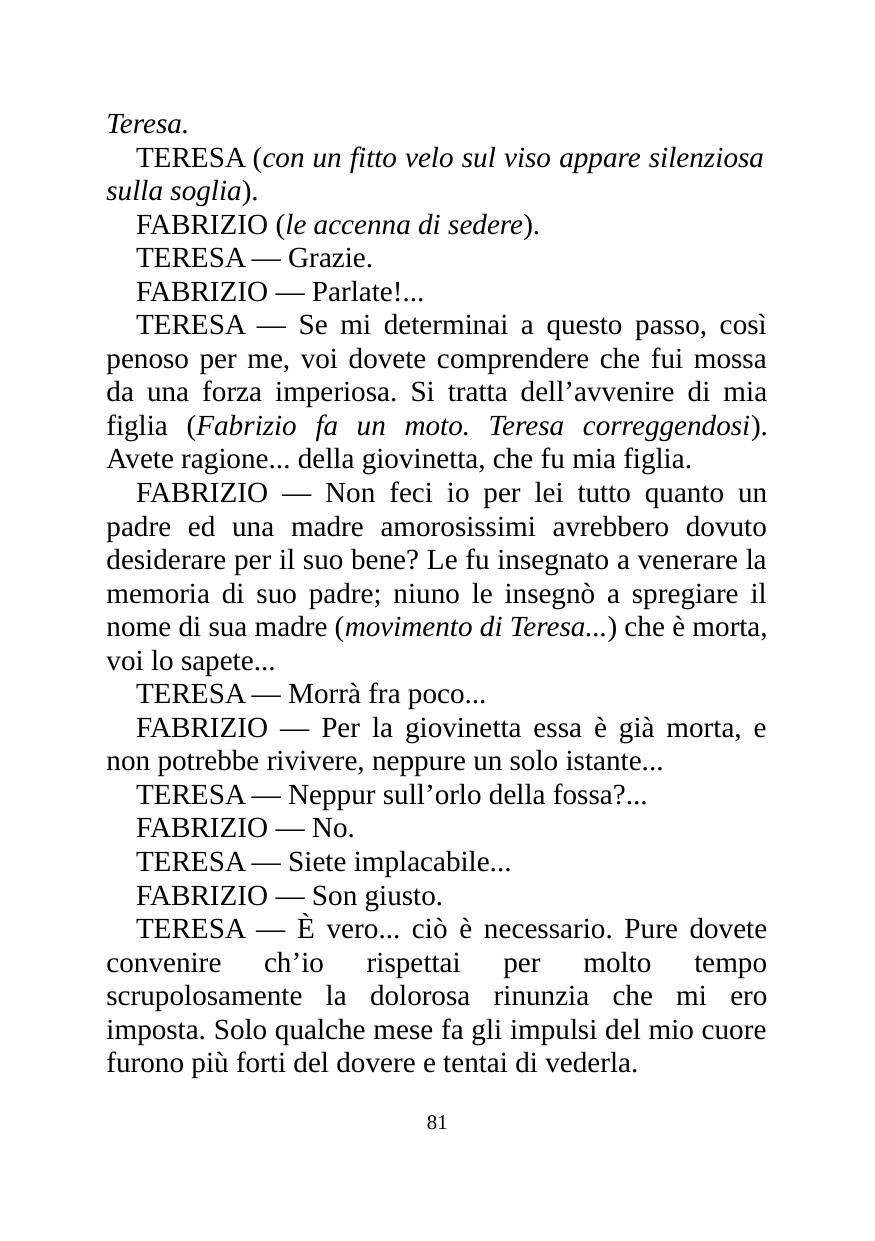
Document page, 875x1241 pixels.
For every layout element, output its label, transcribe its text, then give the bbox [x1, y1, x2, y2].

text Teresa. [106, 106, 768, 140]
text TERESA — Neppur sull’orlo della fossa?... [106, 777, 768, 811]
text TERESA — Se mi determinai a questo passo, così penoso per me, voi dovete comprendere che fui mossa da una forza imperiosa. Si tratta dell’avvenire di mia figlia (Fabrizio fa un moto. Teresa correggendosi). Avete ragione... della giovinetta, che fu mia figlia. [106, 307, 768, 475]
text FABRIZIO — No. [106, 811, 768, 844]
text TERESA — Morrà fra poco... [106, 676, 768, 710]
text FABRIZIO — Per la giovinetta essa è già morta, e non potrebbe rivivere, neppure un solo istante... [106, 710, 768, 777]
text TERESA (con un fitto velo sul viso appare silenziosa sulla soglia). [106, 140, 768, 207]
text TERESA — È vero... ciò è necessario. Pure dovete convenire ch’io rispettai per molto tempo scrupolosamente la dolorosa rinunzia che mi ero imposta. Solo qualche mese fa gli impulsi del mio cuore furono più forti del dovere e tentai di vederla. [106, 911, 768, 1079]
text TERESA — Siete implacabile... [106, 844, 768, 878]
text FABRIZIO — Son giusto. [106, 878, 768, 911]
text TERESA — Grazie. [106, 240, 768, 274]
text FABRIZIO (le accenna di sedere). [106, 207, 768, 240]
text FABRIZIO — Non feci io per lei tutto quanto un padre ed una madre amorosissimi avrebbero dovuto desiderare per il suo bene? Le fu insegnato a venerare la memoria di suo padre; niuno le insegnò a spregiare il nome di sua madre (movimento di Teresa...) che è morta, voi lo sapete... [106, 475, 768, 676]
text FABRIZIO — Parlate!... [106, 274, 768, 307]
